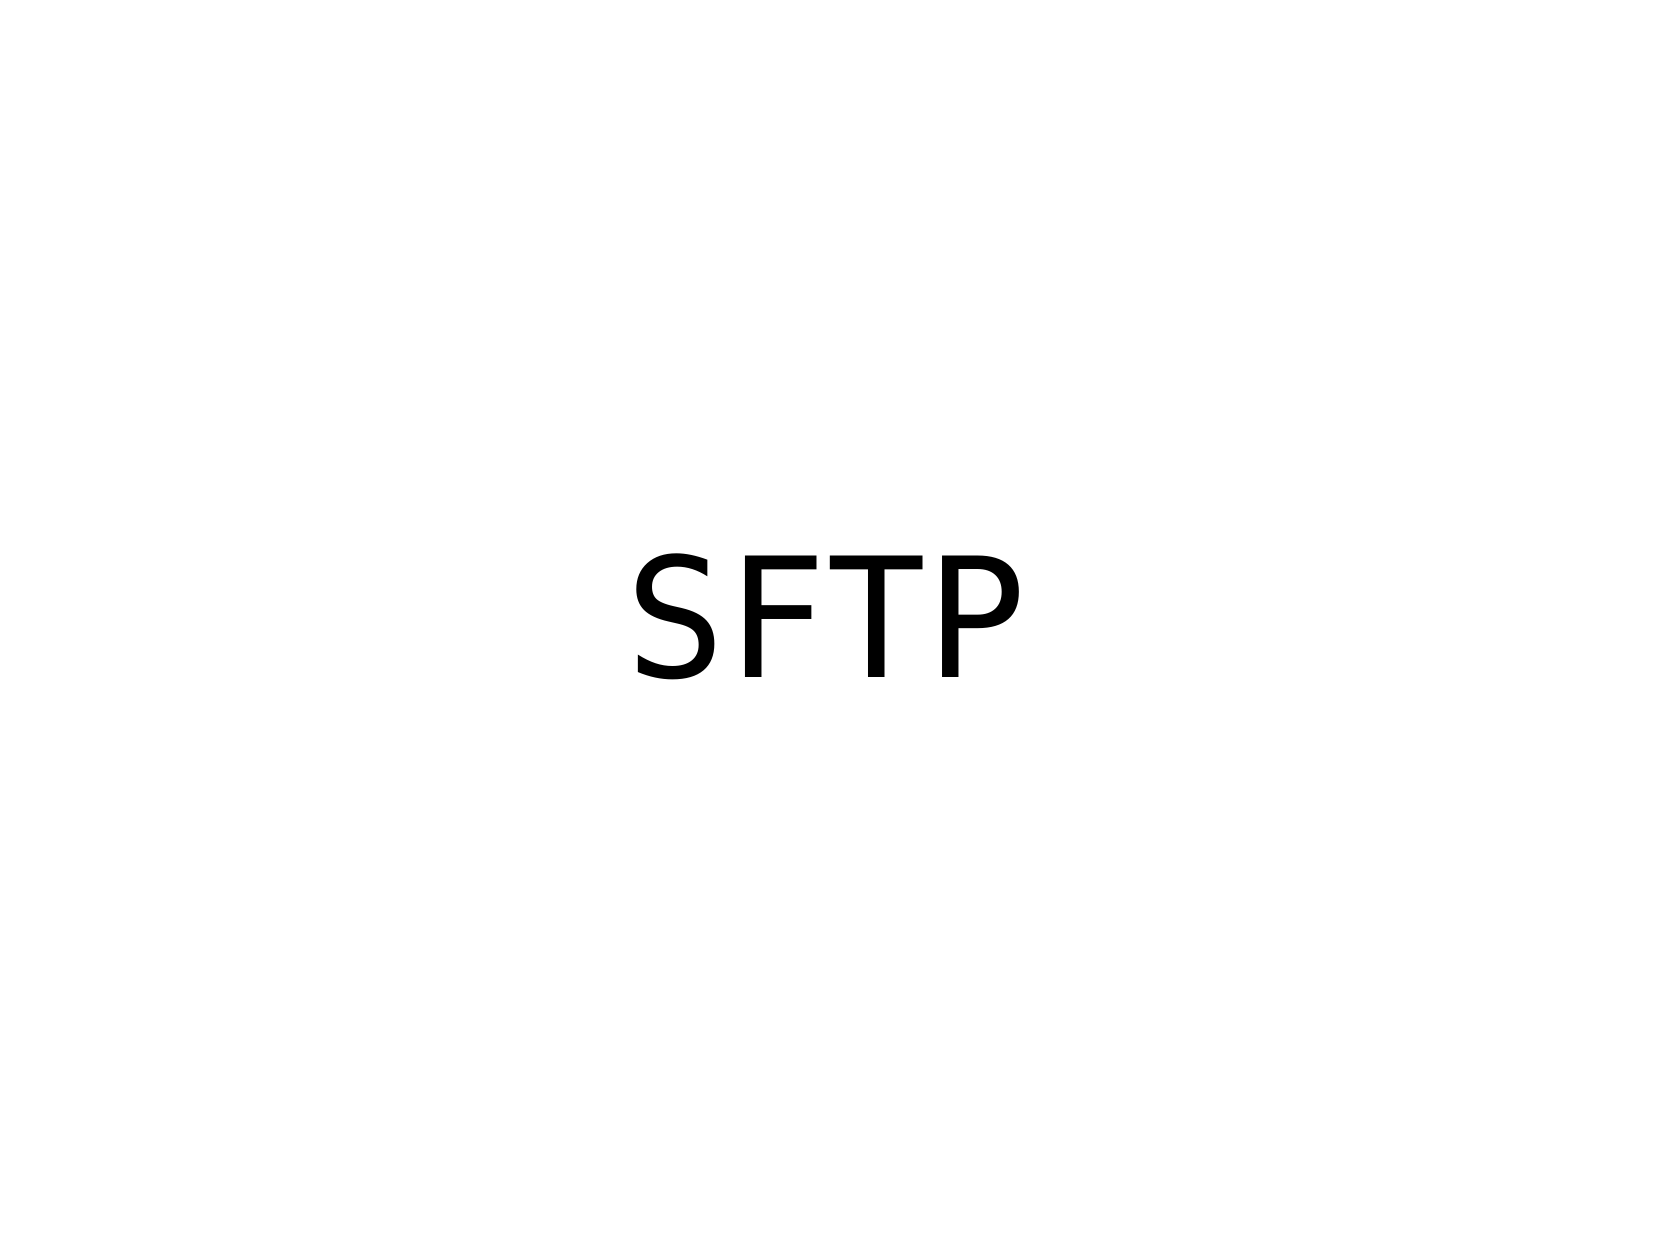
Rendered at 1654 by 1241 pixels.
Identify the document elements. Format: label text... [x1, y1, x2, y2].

title SFTP [82, 523, 1571, 718]
